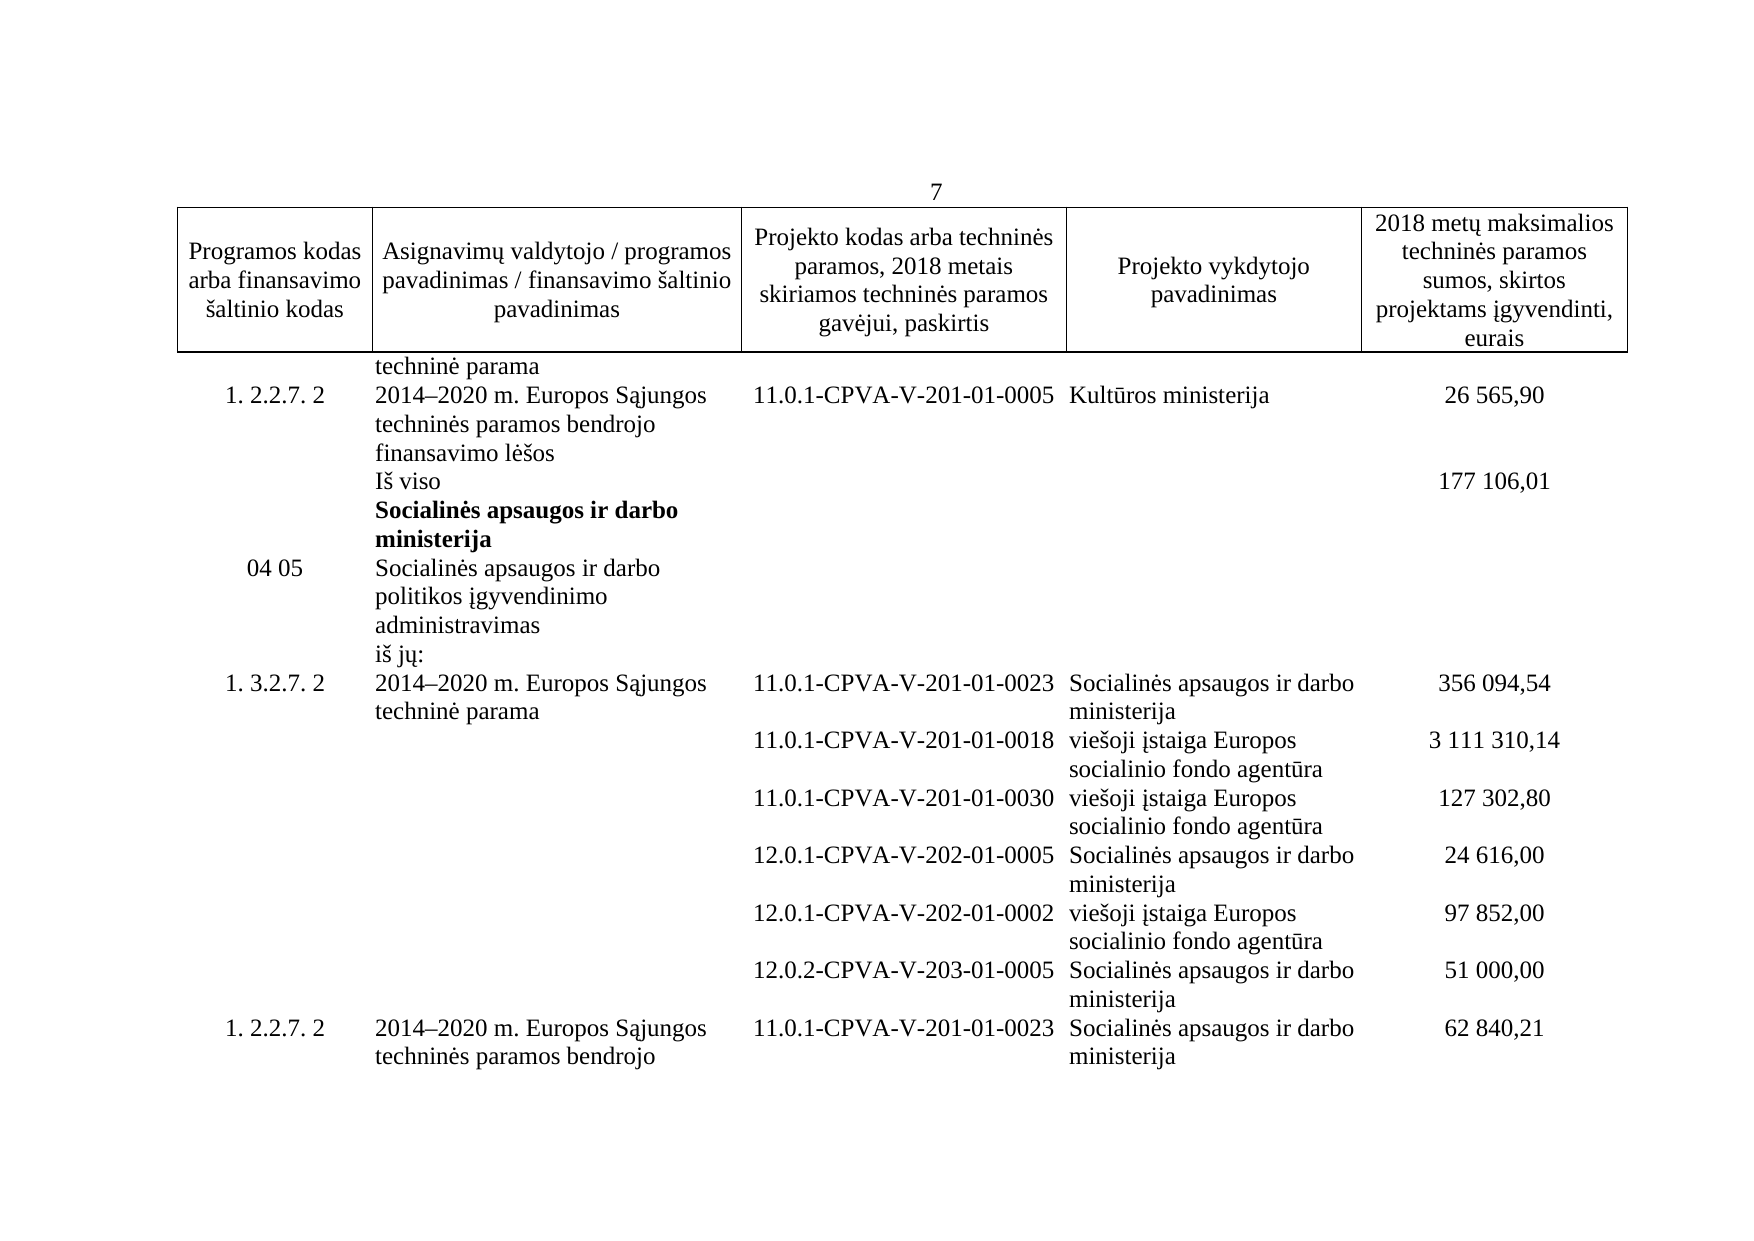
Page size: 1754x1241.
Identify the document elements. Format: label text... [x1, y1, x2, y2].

table_cell [372, 898, 741, 955]
table_cell 11.0.1-CPVA-V-201-01-0018 [741, 725, 1066, 783]
table_cell 11.0.1-CPVA-V-201-01-0030 [741, 783, 1066, 840]
table_cell [1066, 639, 1361, 668]
table_cell viešoji įstaiga Europos socialinio fondo agentūra [1066, 783, 1361, 840]
table_cell [177, 783, 372, 840]
table_cell Socialinės apsaugos ir darbo ministerija [1066, 840, 1361, 898]
table_cell [1361, 639, 1627, 668]
table_cell Kultūros ministerija [1066, 380, 1361, 466]
table_cell 26 565,90 [1361, 380, 1627, 466]
table_cell Socialinės apsaugos ir darbo ministerija [1066, 668, 1361, 725]
table_cell [177, 955, 372, 1013]
table_cell [741, 553, 1066, 639]
table_cell 11.0.1-CPVA-V-201-01-0023 [741, 668, 1066, 725]
table_cell 1. 2.2.7. 2 [177, 1013, 372, 1070]
table_cell [741, 639, 1066, 668]
table_cell [1066, 495, 1361, 553]
table_cell 12.0.1-CPVA-V-202-01-0005 [741, 840, 1066, 898]
table_cell 127 302,80 [1361, 783, 1627, 840]
table_cell 11.0.1-CPVA-V-201-01-0023 [741, 1013, 1066, 1070]
table_cell [177, 725, 372, 783]
table_cell 12.0.2-CPVA-V-203-01-0005 [741, 955, 1066, 1013]
table_cell Iš viso [372, 466, 741, 495]
table_cell [177, 639, 372, 668]
table_cell Socialinės apsaugos ir darbo ministerija [1066, 1013, 1361, 1070]
table_cell 2014–2020 m. Europos Sąjungos techninės paramos bendrojo finansavimo lėšos [372, 380, 741, 466]
table_cell Socialinės apsaugos ir darbo ministerija [1066, 955, 1361, 1013]
table_cell [372, 840, 741, 898]
table_cell 04 05 [177, 553, 372, 639]
table_header Projekto vykdytojo pavadinimas [1067, 208, 1361, 351]
table_cell Socialinės apsaugos ir darbo ministerija [372, 495, 741, 553]
table_cell [372, 725, 741, 783]
table_cell 1. 3.2.7. 2 [177, 668, 372, 725]
table_cell 51 000,00 [1361, 955, 1627, 1013]
table_cell [1066, 553, 1361, 639]
table_cell [1361, 553, 1627, 639]
table_cell [741, 466, 1066, 495]
table_header Asignavimų valdytojo / programos pavadinimas / finansavimo šaltinio pavadinimas [373, 208, 741, 351]
table_cell [177, 840, 372, 898]
table_cell 177 106,01 [1361, 466, 1627, 495]
table_cell [1066, 353, 1361, 380]
table_cell [177, 495, 372, 553]
table_cell 2014–2020 m. Europos Sąjungos techninės paramos bendrojo [372, 1013, 741, 1070]
table_cell [372, 955, 741, 1013]
table_cell [1361, 495, 1627, 553]
table_header Programos kodas arba finansavimo šaltinio kodas [178, 208, 372, 351]
table_cell [1066, 466, 1361, 495]
table_cell 11.0.1-CPVA-V-201-01-0005 [741, 380, 1066, 466]
table_cell 12.0.1-CPVA-V-202-01-0002 [741, 898, 1066, 955]
table_header 2018 metų maksimalios techninės paramos sumos, skirtos projektams įgyvendinti, eurais [1362, 208, 1627, 351]
table_cell [177, 466, 372, 495]
table_header Projekto kodas arba techninės paramos, 2018 metais skiriamos techninės paramos gavėjui, paskirtis [742, 208, 1066, 351]
table_cell [177, 353, 372, 380]
table_cell 62 840,21 [1361, 1013, 1627, 1070]
table_cell 2014–2020 m. Europos Sąjungos techninė parama [372, 668, 741, 725]
table_cell [372, 783, 741, 840]
table_cell 1. 2.2.7. 2 [177, 380, 372, 466]
table_cell iš jų: [372, 639, 741, 668]
table_cell [177, 898, 372, 955]
table_cell 356 094,54 [1361, 668, 1627, 725]
table_cell 24 616,00 [1361, 840, 1627, 898]
table_cell Socialinės apsaugos ir darbo politikos įgyvendinimo administravimas [372, 553, 741, 639]
table_cell 3 111 310,14 [1361, 725, 1627, 783]
table_cell [741, 495, 1066, 553]
table_cell techninė parama [372, 353, 741, 380]
table_cell [1361, 353, 1627, 380]
table_cell [741, 353, 1066, 380]
table_cell viešoji įstaiga Europos socialinio fondo agentūra [1066, 898, 1361, 955]
table_cell 97 852,00 [1361, 898, 1627, 955]
table_cell viešoji įstaiga Europos socialinio fondo agentūra [1066, 725, 1361, 783]
